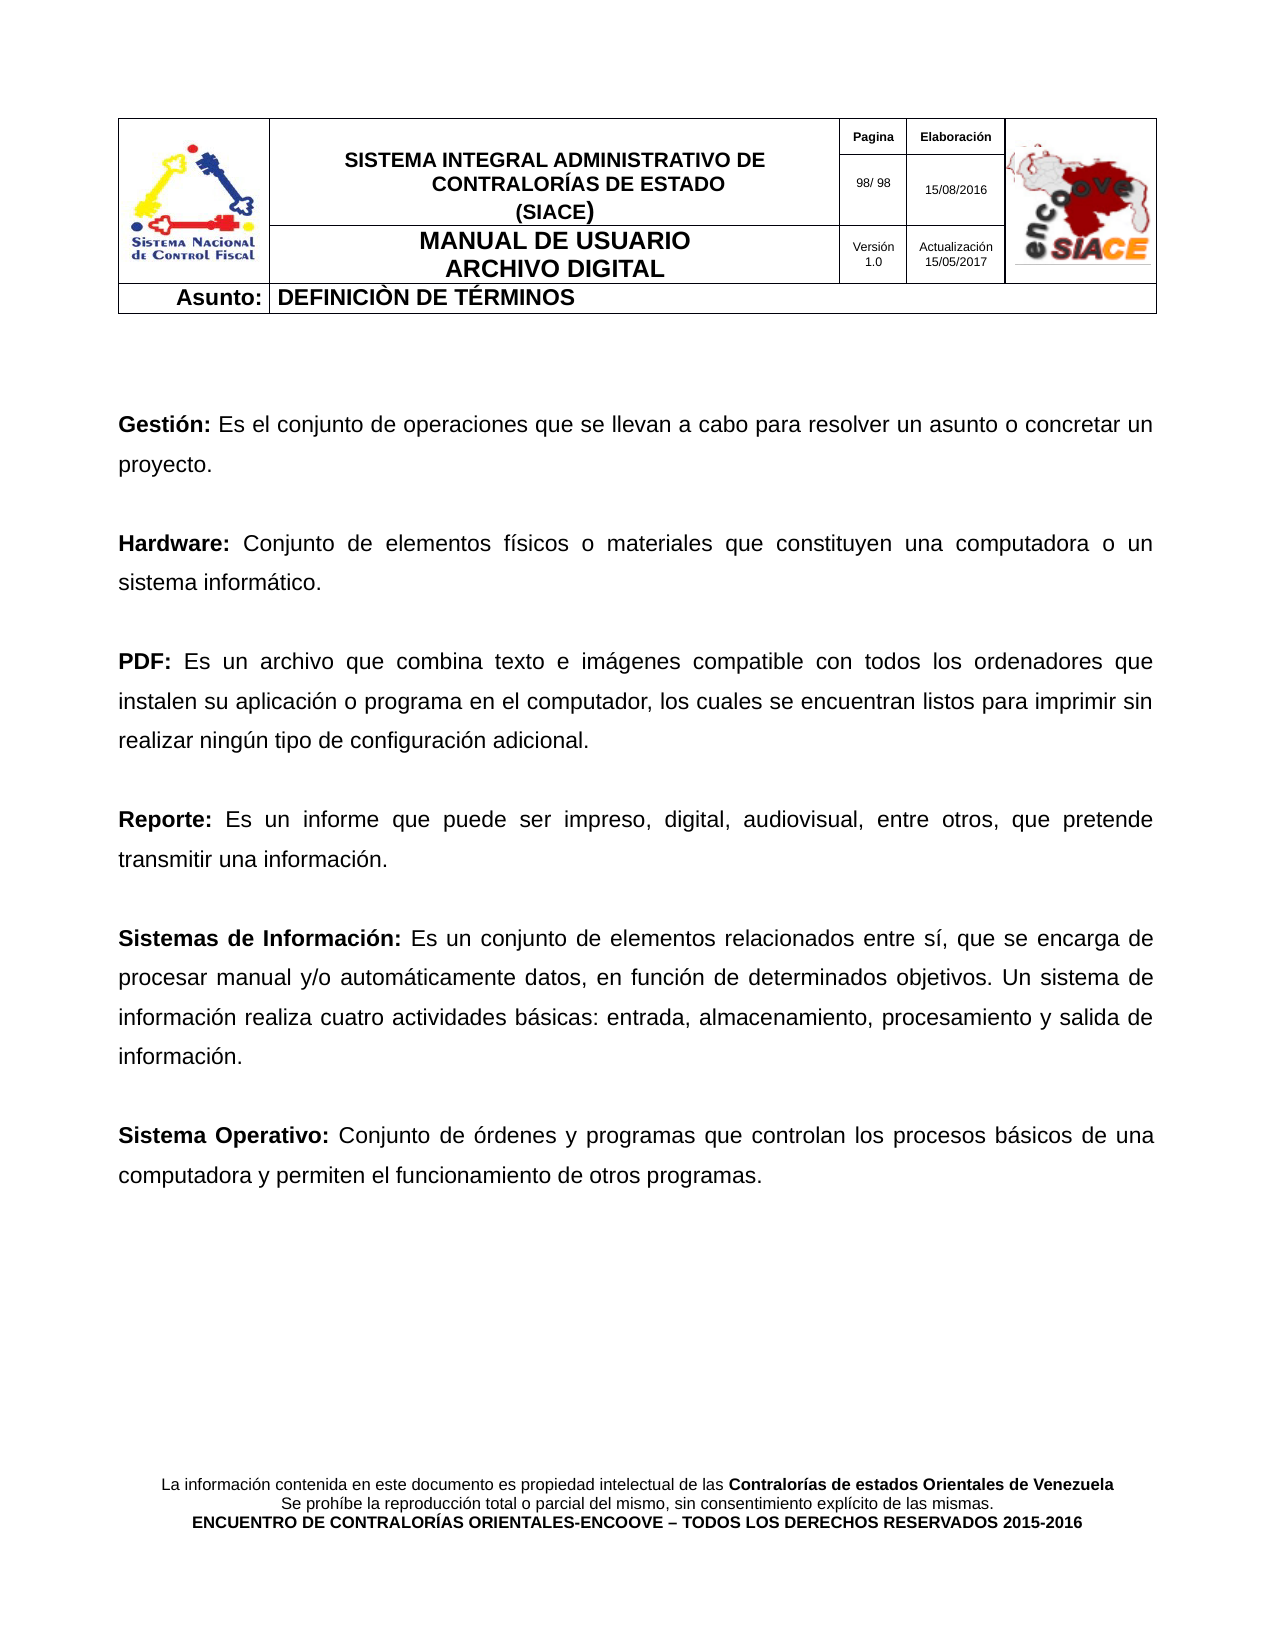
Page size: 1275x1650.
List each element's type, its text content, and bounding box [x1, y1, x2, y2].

text Gestión: Es el conjunto de operaciones que se llevan a cabo para resolver un asunto o concretar un proyecto. [118, 411, 1154, 477]
text Sistemas de Información: Es un conjunto de elementos relacionados entre sí, que se encarga de procesar manual y/o automáticamente datos, en función de determinados objetivos. Un sistema de información realiza cuatro actividades básicas: entrada, almacenamiento, procesamiento y salida de información. [118, 925, 1154, 1069]
picture [121, 140, 267, 266]
picture [1006, 140, 1151, 266]
text Sistema Operativo: Conjunto de órdenes y programas que controlan los procesos básicos de una computadora y permiten el funcionamiento de otros programas. [118, 1122, 1154, 1188]
text Reporte: Es un informe que puede ser impreso, digital, audiovisual, entre otros, que pretende transmitir una información. [118, 806, 1154, 872]
text PDF: Es un archivo que combina texto e imágenes compatible con todos los ordenadores que instalen su aplicación o programa en el computador, los cuales se encuentran listos para imprimir sin realizar ningún tipo de configuración adicional. [118, 648, 1154, 754]
text Hardware: Conjunto de elementos físicos o materiales que constituyen una computadora o un sistema informático. [118, 530, 1154, 596]
